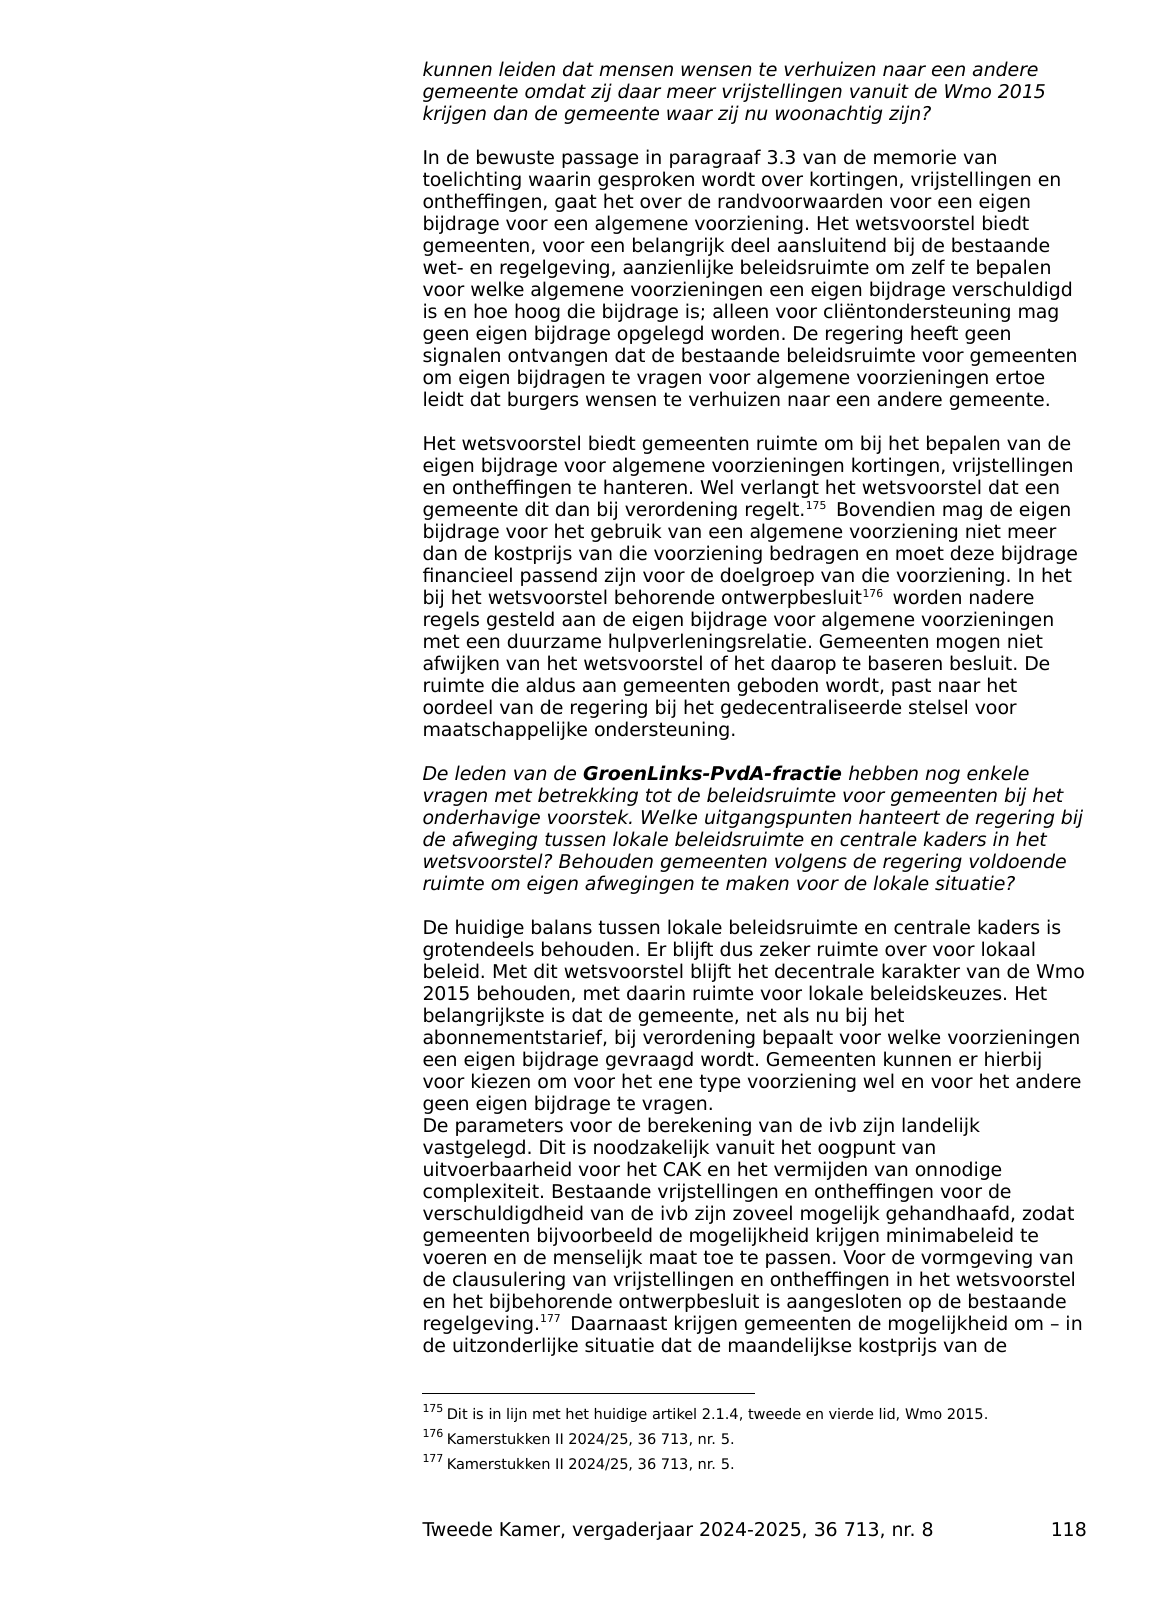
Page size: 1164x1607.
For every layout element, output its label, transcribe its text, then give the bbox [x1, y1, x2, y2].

text De leden van de GroenLinks-PvdA-fractie hebben nog enkele vragen met betrekking tot de beleidsruimte voor gemeenten bij het onderhavige voorstek. Welke uitgangspunten hanteert de regering bij de afweging tussen lokale beleidsruimte en centrale kaders in het wetsvoorstel? Behouden gemeenten volgens de regering voldoende ruimte om eigen afwegingen te maken voor de lokale situatie? [422, 763, 1087, 895]
text Kamerstukken II 2024/25, 36 713, nr. 5. [422, 1452, 1087, 1474]
text De huidige balans tussen lokale beleidsruimte en centrale kaders is grotendeels behouden. Er blijft dus zeker ruimte over voor lokaal beleid. Met dit wetsvoorstel blijft het decentrale karakter van de Wmo 2015 behouden, met daarin ruimte voor lokale beleidskeuzes. Het belangrijkste is dat de gemeente, net als nu bij het abonnementstarief, bij verordening bepaalt voor welke voorzieningen een eigen bijdrage gevraagd wordt. Gemeenten kunnen er hierbij voor kiezen om voor het ene type voorziening wel en voor het andere geen eigen bijdrage te vragen. [422, 917, 1087, 1115]
text Kamerstukken II 2024/25, 36 713, nr. 5. [422, 1427, 1087, 1449]
text Dit is in lijn met het huidige artikel 2.1.4, tweede en vierde lid, Wmo 2015. [422, 1402, 1087, 1424]
text Het wetsvoorstel biedt gemeenten ruimte om bij het bepalen van de eigen bijdrage voor algemene voorzieningen kortingen, vrijstellingen en ontheffingen te hanteren. Wel verlangt het wetsvoorstel dat een gemeente dit dan bij verordening regelt. Bovendien mag de eigen bijdrage voor het gebruik van een algemene voorziening niet meer dan de kostprijs van die voorziening bedragen en moet deze bijdrage financieel passend zijn voor de doelgroep van die voorziening. In het bij het wetsvoorstel behorende ontwerpbesluit worden nadere regels gesteld aan de eigen bijdrage voor algemene voorzieningen met een duurzame hulpverleningsrelatie. Gemeenten mogen niet afwijken van het wetsvoorstel of het daarop te baseren besluit. De ruimte die aldus aan gemeenten geboden wordt, past naar het oordeel van de regering bij het gedecentraliseerde stelsel voor maatschappelijke ondersteuning. [422, 433, 1087, 741]
text kunnen leiden dat mensen wensen te verhuizen naar een andere gemeente omdat zij daar meer vrijstellingen vanuit de Wmo 2015 krijgen dan de gemeente waar zij nu woonachtig zijn? [422, 59, 1087, 125]
text De parameters voor de berekening van de ivb zijn landelijk vastgelegd. Dit is noodzakelijk vanuit het oogpunt van uitvoerbaarheid voor het CAK en het vermijden van onnodige complexiteit. Bestaande vrijstellingen en ontheffingen voor de verschuldigdheid van de ivb zijn zoveel mogelijk gehandhaafd, zodat gemeenten bijvoorbeeld de mogelijkheid krijgen minimabeleid te voeren en de menselijk maat toe te passen. Voor de vormgeving van de clausulering van vrijstellingen en ontheffingen in het wetsvoorstel en het bijbehorende ontwerpbesluit is aangesloten op de bestaande regelgeving. Daarnaast krijgen gemeenten de mogelijkheid om – in de uitzonderlijke situatie dat de maandelijkse kostprijs van de [422, 1115, 1087, 1357]
text In de bewuste passage in paragraaf 3.3 van de memorie van toelichting waarin gesproken wordt over kortingen, vrijstellingen en ontheffingen, gaat het over de randvoorwaarden voor een eigen bijdrage voor een algemene voorziening. Het wetsvoorstel biedt gemeenten, voor een belangrijk deel aansluitend bij de bestaande wet- en regelgeving, aanzienlijke beleidsruimte om zelf te bepalen voor welke algemene voorzieningen een eigen bijdrage verschuldigd is en hoe hoog die bijdrage is; alleen voor cliëntondersteuning mag geen eigen bijdrage opgelegd worden. De regering heeft geen signalen ontvangen dat de bestaande beleidsruimte voor gemeenten om eigen bijdragen te vragen voor algemene voorzieningen ertoe leidt dat burgers wensen te verhuizen naar een andere gemeente. [422, 147, 1087, 411]
